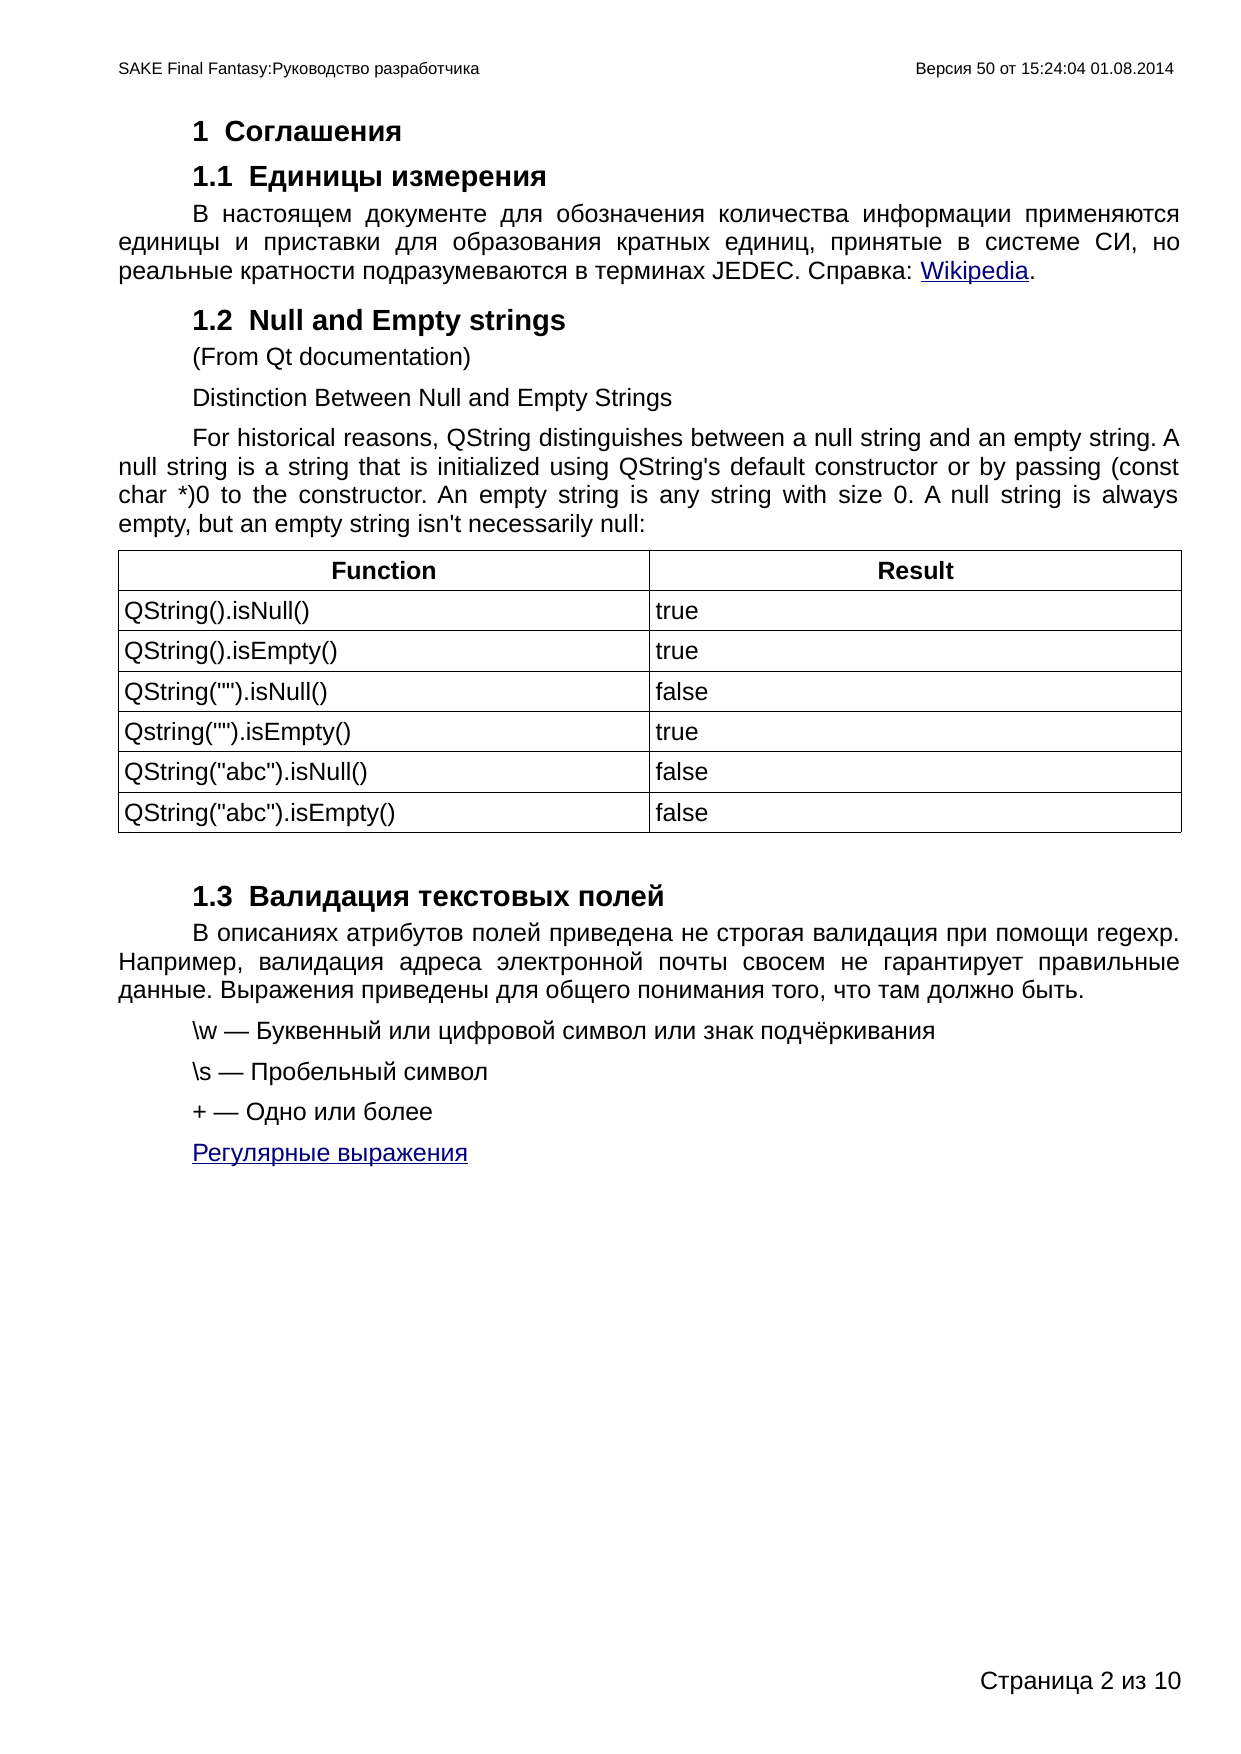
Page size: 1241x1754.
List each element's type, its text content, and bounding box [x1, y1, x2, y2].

table_cell QString().isEmpty() [119, 631, 649, 671]
table_cell QString("").isNull() [119, 672, 649, 711]
table_cell QString().isNull() [119, 591, 649, 630]
subtitle Единицы измерения [118, 159, 1181, 193]
subtitle Соглашения [118, 114, 1181, 147]
text + — Одно или более [118, 1097, 1181, 1126]
table_cell true [650, 591, 1181, 630]
text \s — Пробельный символ [118, 1057, 1181, 1085]
text В описаниях атрибутов полей приведена не строгая валидация при помощи regexp. Например, валидация адреса электронной почты свосем не гарантирует правильные данные. Выражения приведены для общего понимания того, что там должно быть. [118, 918, 1181, 1004]
table_cell false [650, 793, 1181, 832]
table_cell true [650, 631, 1181, 671]
text Distinction Between Null and Empty Strings [118, 382, 1181, 411]
text (From Qt documentation) [118, 342, 1181, 371]
table_cell true [650, 712, 1181, 751]
table_cell QString("abc").isEmpty() [119, 793, 649, 832]
text Регулярные выражения [118, 1138, 1181, 1166]
table_header Result [650, 551, 1181, 590]
table_cell false [650, 672, 1181, 711]
table_cell Qstring("").isEmpty() [119, 712, 649, 751]
table_header Function [119, 551, 649, 590]
text В настоящем документе для обозначения количества информации применяются единицы и приставки для образования кратных единиц, принятые в системе СИ, но реальные кратности подразумеваются в терминах JEDEC. Справка: Wikipedia. [118, 198, 1181, 285]
table_cell false [650, 752, 1181, 792]
table_cell QString("abc").isNull() [119, 752, 649, 792]
text For historical reasons, QString distinguishes between a null string and an empty string. A null string is a string that is initialized using QString's default constructor or by passing (const char *)0 to the constructor. An empty string is any string with size 0. A null string is always empty, but an empty string isn't necessarily null: [118, 423, 1181, 538]
text \w — Буквенный или цифровой символ или знак подчёркивания [118, 1016, 1181, 1045]
subtitle Null and Empty strings [118, 302, 1181, 336]
subtitle Валидация текстовых полей [118, 878, 1181, 912]
